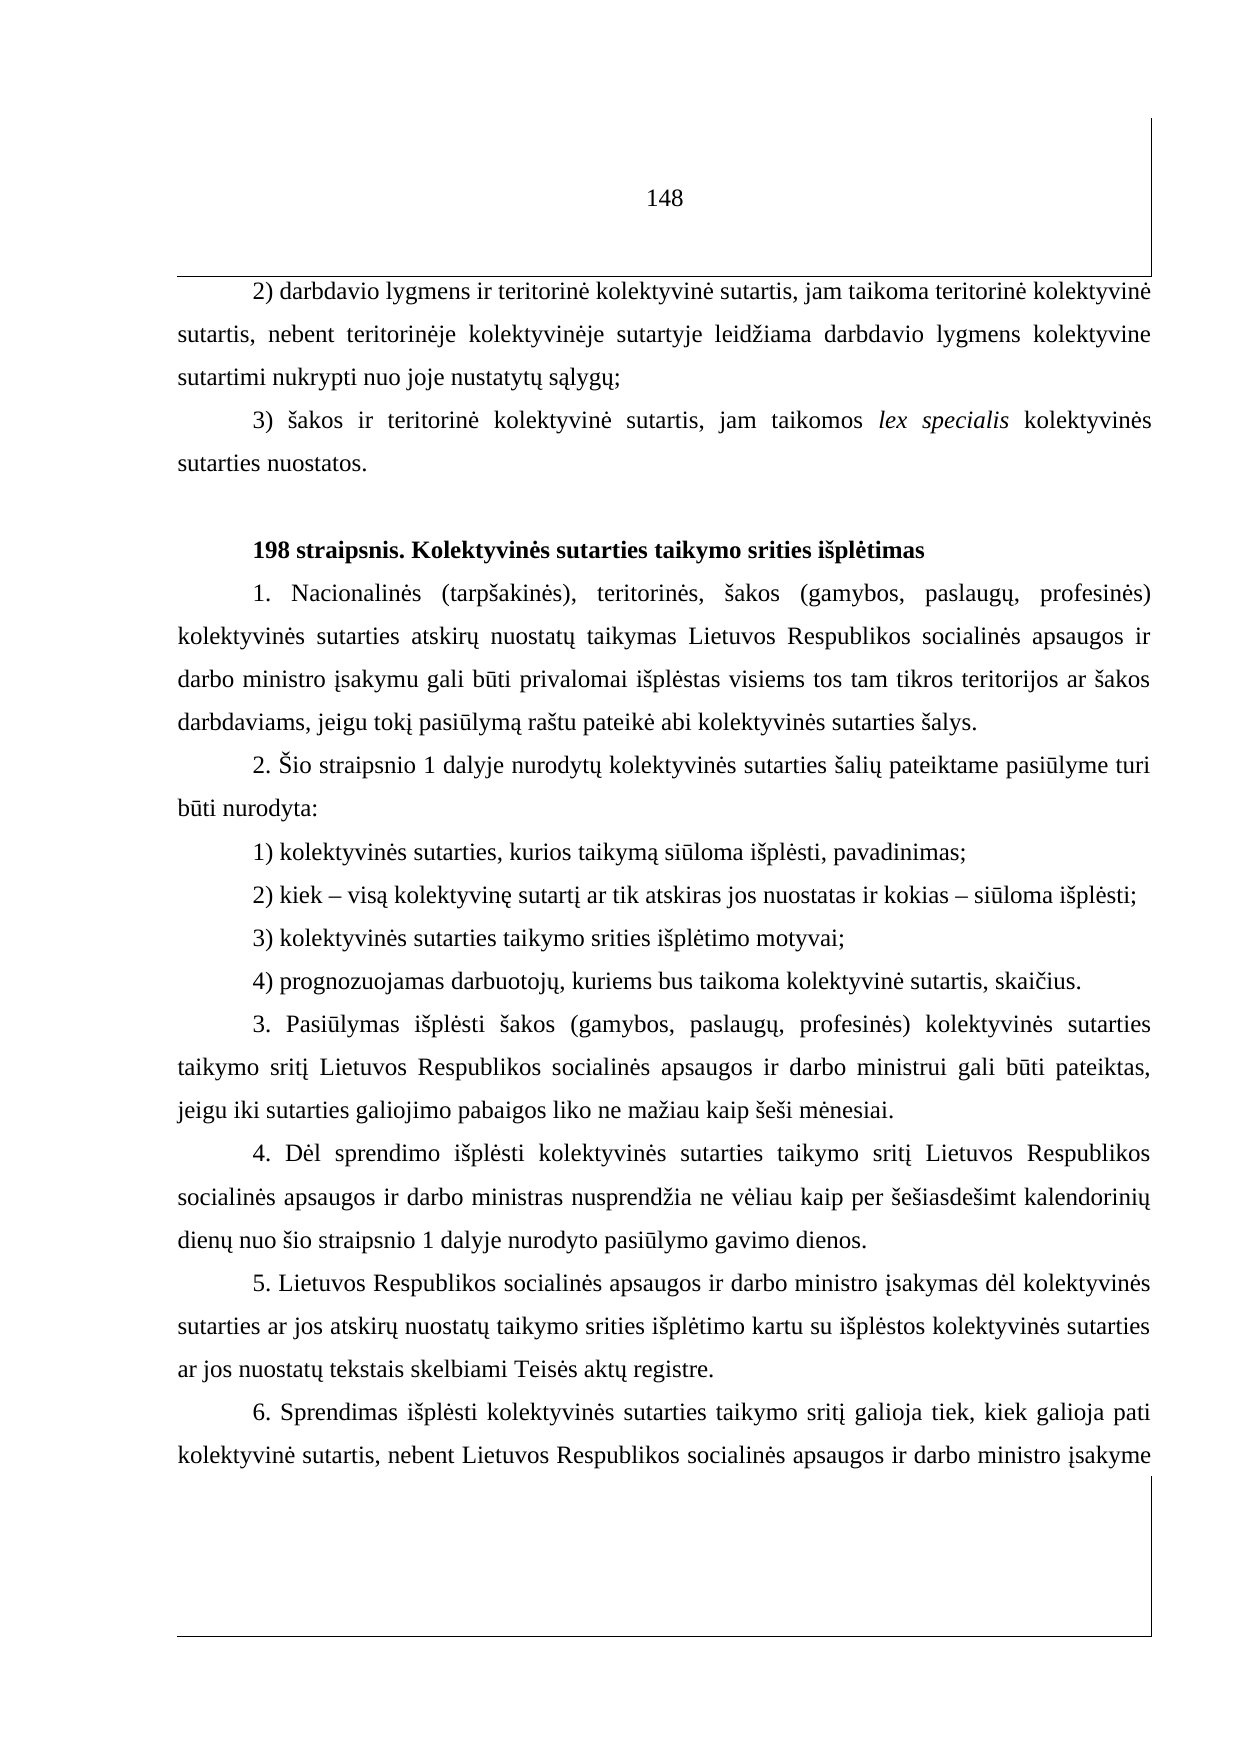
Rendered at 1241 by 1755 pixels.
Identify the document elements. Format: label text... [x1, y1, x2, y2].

text 3) šakos ir teritorinė kolektyvinė sutartis, jam taikomos lex specialis kolektyvinės sutarties nuostatos. [177, 405, 1152, 477]
text 6. Sprendimas išplėsti kolektyvinės sutarties taikymo sritį galioja tiek, kiek galioja pati kolektyvinė sutartis, nebent Lietuvos Respublikos socialinės apsaugos ir darbo ministro įsakyme [177, 1397, 1152, 1469]
text 2) kiek – visą kolektyvinę sutartį ar tik atskiras jos nuostatas ir kokias – siūloma išplėsti; [177, 880, 1152, 908]
text 2. Šio straipsnio 1 dalyje nurodytų kolektyvinės sutarties šalių pateiktame pasiūlyme turi būti nurodyta: [177, 750, 1152, 822]
text 198 straipsnis. Kolektyvinės sutarties taikymo srities išplėtimas [177, 535, 1152, 563]
text 4) prognozuojamas darbuotojų, kuriems bus taikoma kolektyvinė sutartis, skaičius. [177, 966, 1152, 995]
text 1) kolektyvinės sutarties, kurios taikymą siūloma išplėsti, pavadinimas; [177, 837, 1152, 865]
text 1. Nacionalinės (tarpšakinės), teritorinės, šakos (gamybos, paslaugų, profesinės) kolektyvinės sutarties atskirų nuostatų taikymas Lietuvos Respublikos socialinės apsaugos ir darbo ministro įsakymu gali būti privalomai išplėstas visiems tos tam tikros teritorijos ar šakos darbdaviams, jeigu tokį pasiūlymą raštu pateikė abi kolektyvinės sutarties šalys. [177, 578, 1152, 736]
text 2) darbdavio lygmens ir teritorinė kolektyvinė sutartis, jam taikoma teritorinė kolektyvinė sutartis, nebent teritorinėje kolektyvinėje sutartyje leidžiama darbdavio lygmens kolektyvine sutartimi nukrypti nuo joje nustatytų sąlygų; [177, 276, 1152, 391]
text 5. Lietuvos Respublikos socialinės apsaugos ir darbo ministro įsakymas dėl kolektyvinės sutarties ar jos atskirų nuostatų taikymo srities išplėtimo kartu su išplėstos kolektyvinės sutarties ar jos nuostatų tekstais skelbiami Teisės aktų registre. [177, 1268, 1152, 1383]
text 3. Pasiūlymas išplėsti šakos (gamybos, paslaugų, profesinės) kolektyvinės sutarties taikymo sritį Lietuvos Respublikos socialinės apsaugos ir darbo ministrui gali būti pateiktas, jeigu iki sutarties galiojimo pabaigos liko ne mažiau kaip šeši mėnesiai. [177, 1009, 1152, 1124]
text 3) kolektyvinės sutarties taikymo srities išplėtimo motyvai; [177, 923, 1152, 952]
text 4. Dėl sprendimo išplėsti kolektyvinės sutarties taikymo sritį Lietuvos Respublikos socialinės apsaugos ir darbo ministras nusprendžia ne vėliau kaip per šešiasdešimt kalendorinių dienų nuo šio straipsnio 1 dalyje nurodyto pasiūlymo gavimo dienos. [177, 1138, 1152, 1253]
